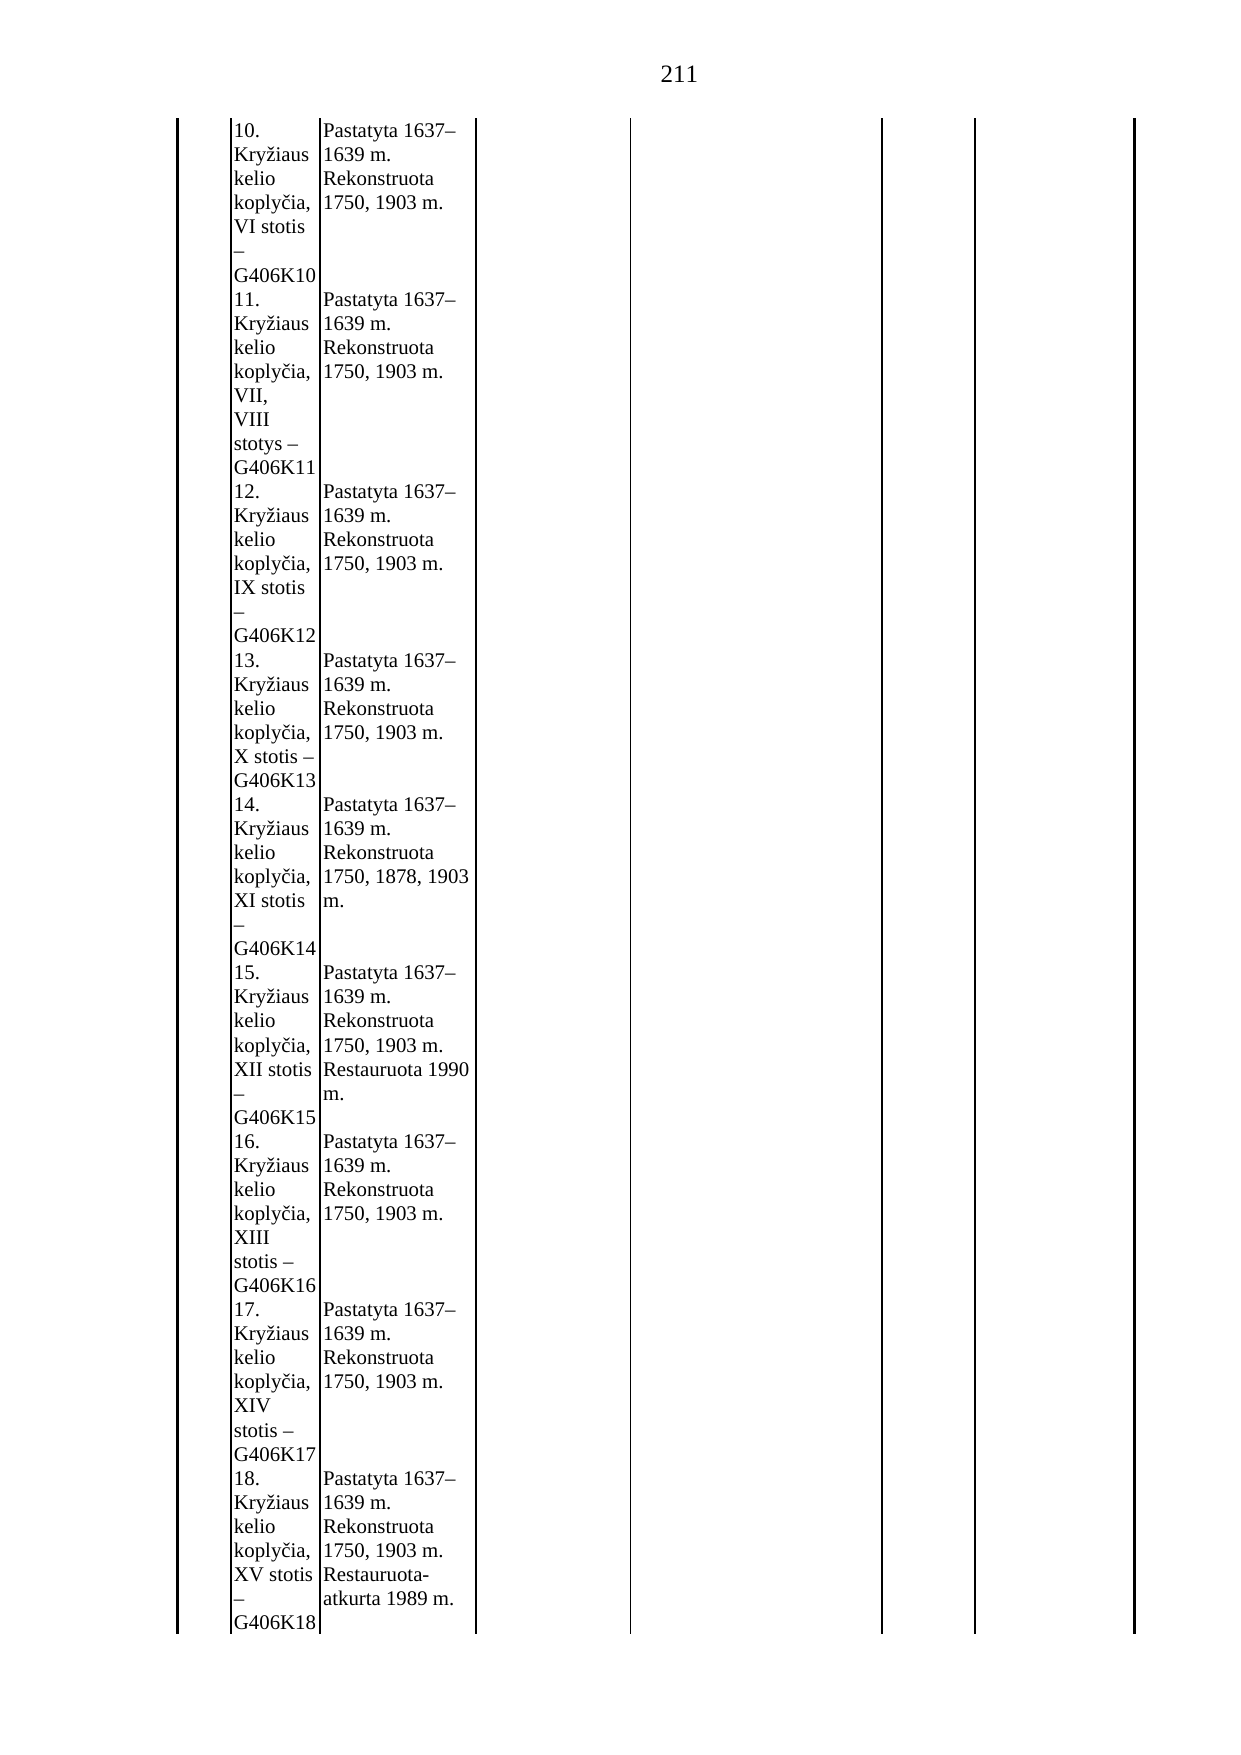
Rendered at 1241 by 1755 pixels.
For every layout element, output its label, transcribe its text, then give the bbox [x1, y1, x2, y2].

table_cell [976, 1297, 1133, 1466]
table_cell Pastatyta 1637–1639 m. Rekonstruota 1750, 1903 m. Restauruota 1990 m. [321, 960, 475, 1129]
table_cell [179, 1297, 230, 1466]
table_cell [976, 792, 1133, 960]
table_cell [477, 960, 630, 1129]
table_cell [1136, 792, 1181, 960]
table_cell [477, 1297, 630, 1466]
table_cell [1136, 648, 1181, 792]
table_cell [883, 648, 974, 792]
table_cell [631, 1466, 881, 1634]
table_cell 18. Kryžiaus kelio koplyčia, XV stotis – G406K18 [232, 1466, 319, 1634]
table_cell [631, 479, 881, 647]
table_cell [631, 792, 881, 960]
table_cell [179, 1466, 230, 1634]
table_cell [976, 1466, 1133, 1634]
table_cell 16. Kryžiaus kelio koplyčia, XIII stotis – G406K16 [232, 1129, 319, 1297]
table_cell [631, 118, 881, 287]
table_cell [179, 792, 230, 960]
table_cell Pastatyta 1637–1639 m. Rekonstruota 1750, 1878, 1903 m. [321, 792, 475, 960]
table_cell [179, 479, 230, 647]
table_cell 13. Kryžiaus kelio koplyčia, X stotis – G406K13 [232, 648, 319, 792]
table_cell 17. Kryžiaus kelio koplyčia, XIV stotis – G406K17 [232, 1297, 319, 1466]
table_cell [631, 648, 881, 792]
table_cell [976, 960, 1133, 1129]
table_cell [631, 960, 881, 1129]
table_cell [1136, 1129, 1181, 1297]
table_cell [477, 792, 630, 960]
table_cell [883, 1466, 974, 1634]
table_cell [976, 1129, 1133, 1297]
table_cell [179, 287, 230, 479]
table_cell [883, 1297, 974, 1466]
table_cell [1136, 960, 1181, 1129]
table_cell [1136, 479, 1181, 647]
table_cell [477, 118, 630, 287]
table_cell [883, 479, 974, 647]
table_cell [477, 287, 630, 479]
table_cell Pastatyta 1637–1639 m. Rekonstruota 1750, 1903 m. [321, 648, 475, 792]
table_cell [631, 287, 881, 479]
table_cell [976, 479, 1133, 647]
table_cell [976, 648, 1133, 792]
table_cell [1136, 287, 1181, 479]
table_cell [976, 287, 1133, 479]
table_cell Pastatyta 1637–1639 m. Rekonstruota 1750, 1903 m. [321, 1297, 475, 1466]
table_cell [883, 287, 974, 479]
table_cell [883, 118, 974, 287]
table_cell [631, 1129, 881, 1297]
table_cell [1136, 1466, 1181, 1634]
table_cell Pastatyta 1637–1639 m. Rekonstruota 1750, 1903 m. [321, 1129, 475, 1297]
table_cell 10. Kryžiaus kelio koplyčia, VI stotis – G406K10 [232, 118, 319, 287]
table_cell [179, 648, 230, 792]
table_cell [883, 1129, 974, 1297]
table_cell [477, 479, 630, 647]
table_cell 12. Kryžiaus kelio koplyčia, IX stotis – G406K12 [232, 479, 319, 647]
table_cell Pastatyta 1637–1639 m. Rekonstruota 1750, 1903 m. [321, 118, 475, 287]
table_cell 14. Kryžiaus kelio koplyčia, XI stotis – G406K14 [232, 792, 319, 960]
table_cell Pastatyta 1637–1639 m. Rekonstruota 1750, 1903 m. [321, 287, 475, 479]
table_cell [179, 960, 230, 1129]
table_cell [883, 960, 974, 1129]
table_cell [477, 648, 630, 792]
table_cell [477, 1466, 630, 1634]
table_cell [883, 792, 974, 960]
table_cell Pastatyta 1637–1639 m. Rekonstruota 1750, 1903 m. Restauruota-atkurta 1989 m. [321, 1466, 475, 1634]
table_cell [1136, 118, 1181, 287]
table_cell [179, 1129, 230, 1297]
table_cell [1136, 1297, 1181, 1466]
table_cell [631, 1297, 881, 1466]
table_cell [477, 1129, 630, 1297]
table_cell [976, 118, 1133, 287]
table_cell 15. Kryžiaus kelio koplyčia, XII stotis – G406K15 [232, 960, 319, 1129]
table_cell Pastatyta 1637–1639 m. Rekonstruota 1750, 1903 m. [321, 479, 475, 647]
table_cell 11. Kryžiaus kelio koplyčia, VII, VIII stotys – G406K11 [232, 287, 319, 479]
table_cell [179, 118, 230, 287]
